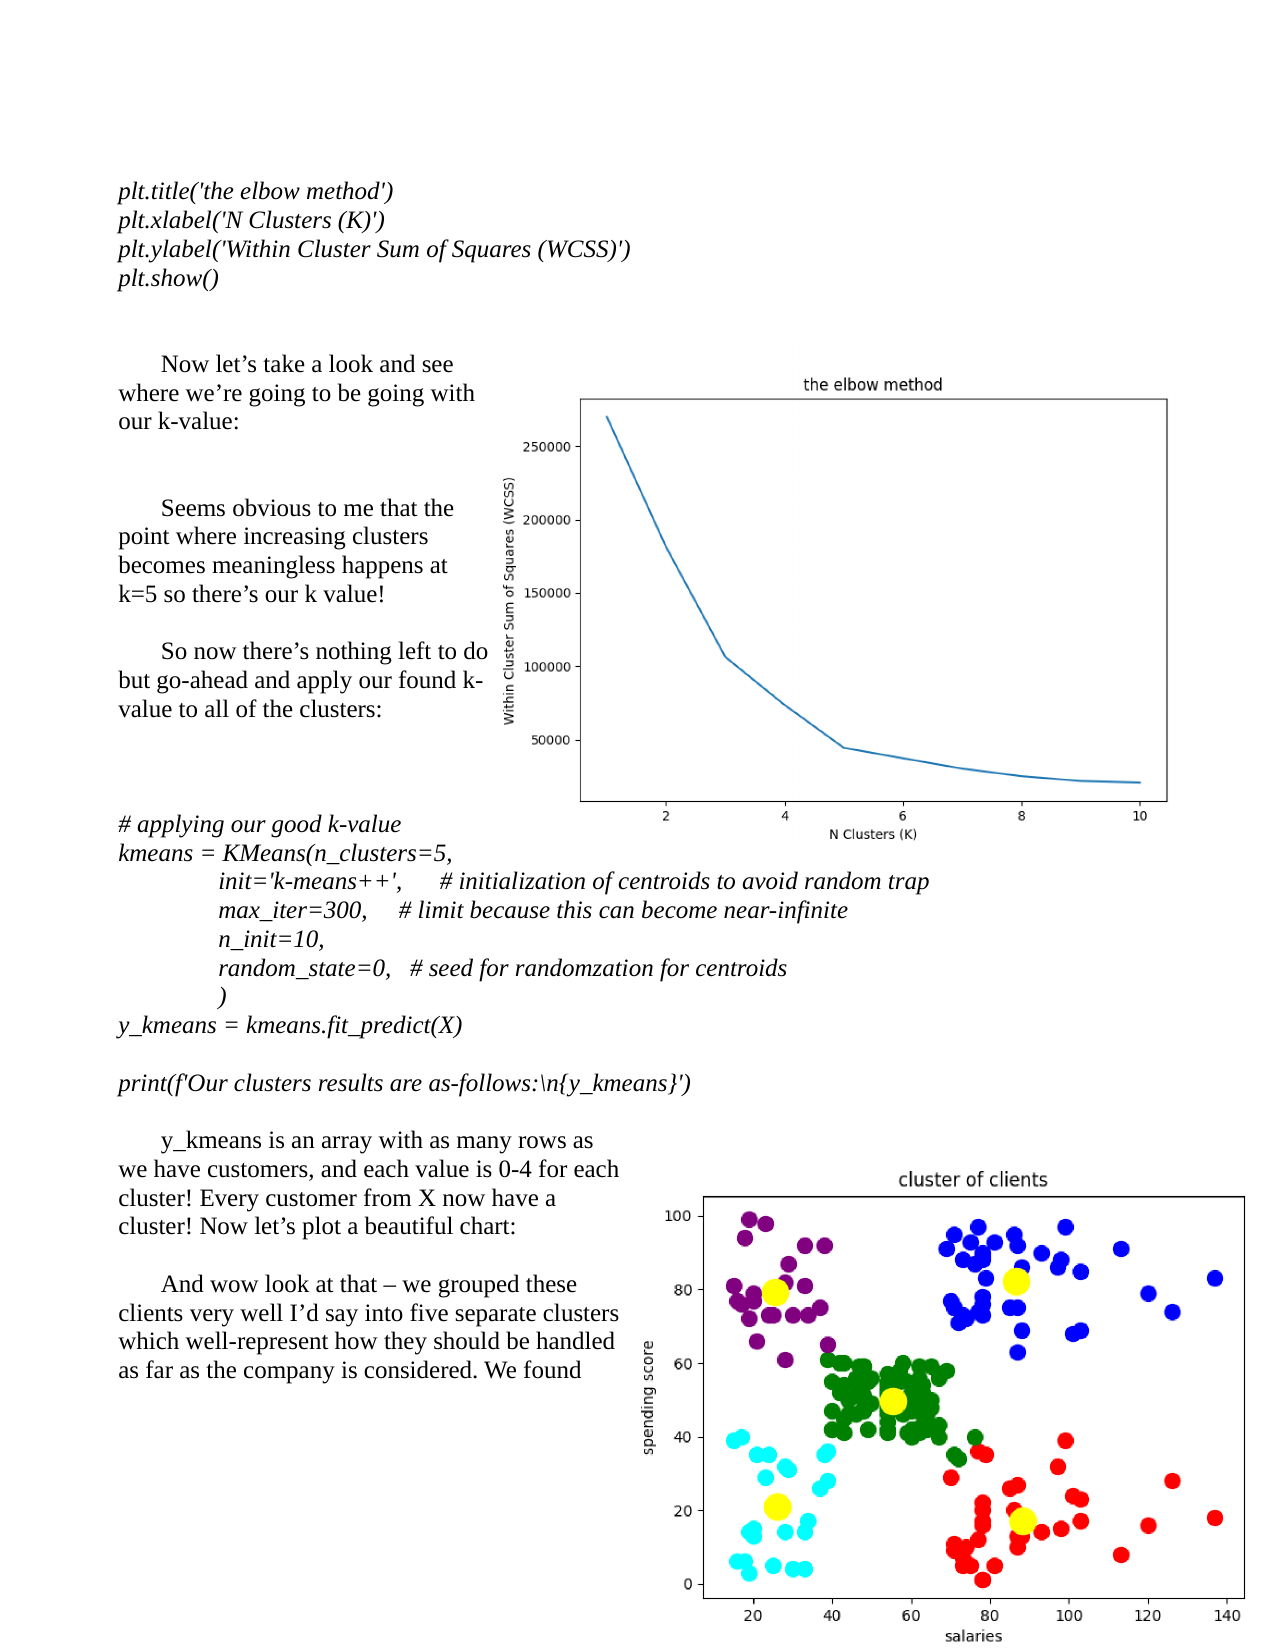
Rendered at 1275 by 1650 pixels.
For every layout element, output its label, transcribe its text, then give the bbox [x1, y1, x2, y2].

text plt.ylabel('Within Cluster Sum of Squares (WCSS)') [118, 234, 1157, 263]
text random_state=0, # seed for randomzation for centroids [118, 953, 1157, 981]
text y_kmeans = kmeans.fit_predict(X) [118, 1010, 1157, 1039]
text max_iter=300, # limit because this can become near-infinite [118, 895, 1157, 924]
text plt.title('the elbow method') [118, 176, 1157, 205]
text Seems obvious to me that the point where increasing clusters becomes meaningless happens at k=5 so there’s our k value! [118, 493, 490, 608]
text y_kmeans is an array with as many rows as we have customers, and each value is 0-4 for each cluster! Every customer from X now have a cluster! Now let’s plot a beautiful chart: [118, 1125, 1157, 1240]
text ) [118, 981, 1157, 1010]
text Now let’s take a look and see where we’re going to be going with our k-value: [118, 349, 490, 435]
text plt.xlabel('N Clusters (K)') [118, 205, 1157, 234]
text print(f'Our clusters results are as-follows:\n{y_kmeans}') [118, 1068, 1157, 1096]
picture [621, 1148, 1272, 1650]
text # applying our good k-value [118, 809, 490, 838]
picture [490, 343, 1205, 847]
text plt.show() [118, 263, 1157, 291]
text n_init=10, [118, 924, 1157, 953]
text So now there’s nothing left to do but go-ahead and apply our found k-value to all of the clusters: [118, 636, 490, 723]
text And wow look at that – we grouped these clients very well I’d say into five separate clusters which well-represent how they should be handled as far as the company is considered. We found [118, 1269, 621, 1384]
text kmeans = KMeans(n_clusters=5, [118, 838, 1157, 866]
text init='k-means++', # initialization of centroids to avoid random trap [118, 866, 1157, 895]
